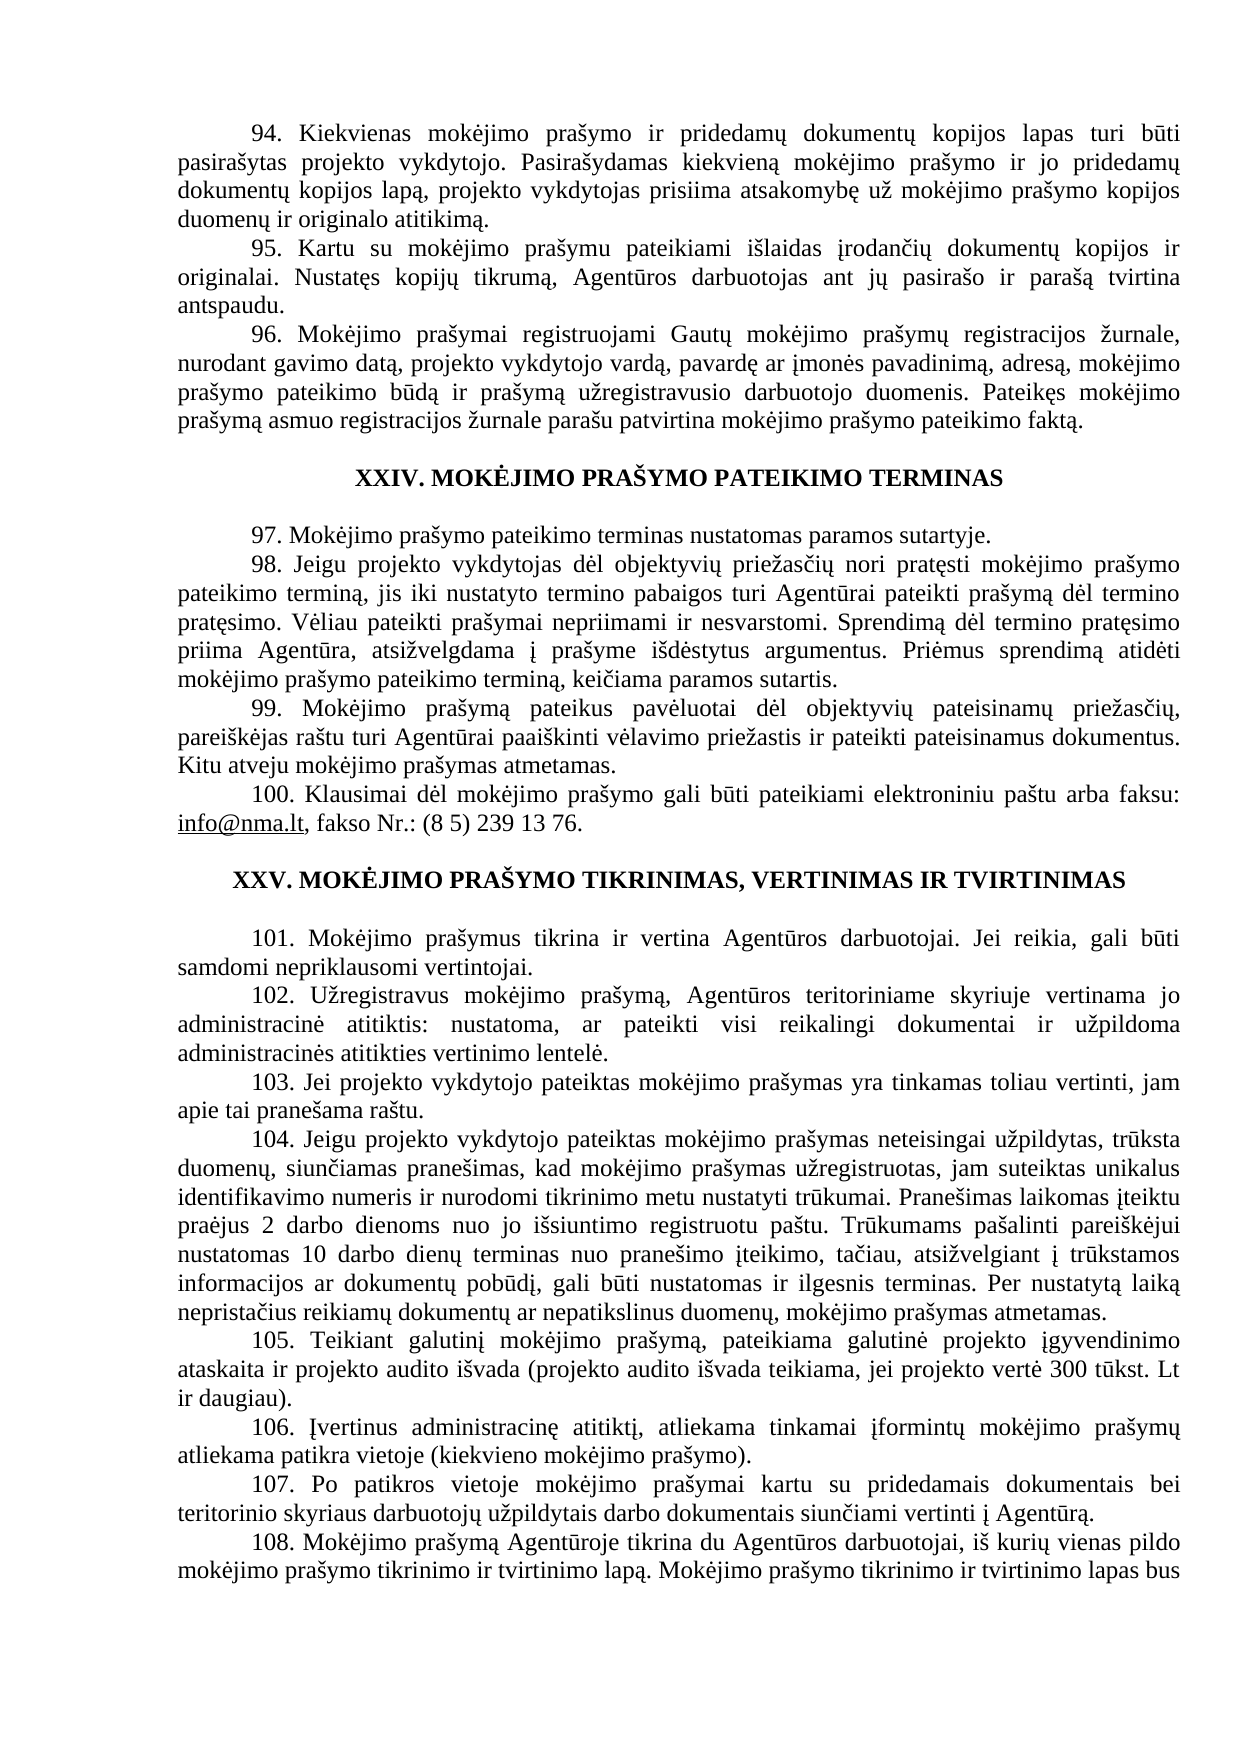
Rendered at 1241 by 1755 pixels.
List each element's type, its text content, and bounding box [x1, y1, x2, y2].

text 101. Mokėjimo prašymus tikrina ir vertina Agentūros darbuotojai. Jei reikia, gali būti samdomi nepriklausomi vertintojai. [177, 923, 1181, 981]
text 96. Mokėjimo prašymai registruojami Gautų mokėjimo prašymų registracijos žurnale, nurodant gavimo datą, projekto vykdytojo vardą, pavardę ar įmonės pavadinimą, adresą, mokėjimo prašymo pateikimo būdą ir prašymą užregistravusio darbuotojo duomenis. Pateikęs mokėjimo prašymą asmuo registracijos žurnale parašu patvirtina mokėjimo prašymo pateikimo faktą. [177, 319, 1181, 434]
text XXIV. MOKĖJIMO PRAŠYMO PATEIKIMO TERMINAS [177, 463, 1181, 492]
text 105. Teikiant galutinį mokėjimo prašymą, pateikiama galutinė projekto įgyvendinimo ataskaita ir projekto audito išvada (projekto audito išvada teikiama, jei projekto vertė 300 tūkst. Lt ir daugiau). [177, 1326, 1181, 1412]
text 106. Įvertinus administracinę atitiktį, atliekama tinkamai įformintų mokėjimo prašymų atliekama patikra vietoje (kiekvieno mokėjimo prašymo). [177, 1412, 1181, 1469]
text 108. Mokėjimo prašymą Agentūroje tikrina du Agentūros darbuotojai, iš kurių vienas pildo mokėjimo prašymo tikrinimo ir tvirtinimo lapą. Mokėjimo prašymo tikrinimo ir tvirtinimo lapas bus [177, 1527, 1181, 1584]
text 98. Jeigu projekto vykdytojas dėl objektyvių priežasčių nori pratęsti mokėjimo prašymo pateikimo terminą, jis iki nustatyto termino pabaigos turi Agentūrai pateikti prašymą dėl termino pratęsimo. Vėliau pateikti prašymai nepriimami ir nesvarstomi. Sprendimą dėl termino pratęsimo priima Agentūra, atsižvelgdama į prašyme išdėstytus argumentus. Priėmus sprendimą atidėti mokėjimo prašymo pateikimo terminą, keičiama paramos sutartis. [177, 549, 1181, 693]
text 97. Mokėjimo prašymo pateikimo terminas nustatomas paramos sutartyje. [177, 521, 1181, 549]
text 95. Kartu su mokėjimo prašymu pateikiami išlaidas įrodančių dokumentų kopijos ir originalai. Nustatęs kopijų tikrumą, Agentūros darbuotojas ant jų pasirašo ir parašą tvirtina antspaudu. [177, 233, 1181, 319]
text 100. Klausimai dėl mokėjimo prašymo gali būti pateikiami elektroniniu paštu arba faksu: info@nma.lt, fakso Nr.: (8 5) 239 13 76. [177, 779, 1181, 837]
text 99. Mokėjimo prašymą pateikus pavėluotai dėl objektyvių pateisinamų priežasčių, pareiškėjas raštu turi Agentūrai paaiškinti vėlavimo priežastis ir pateikti pateisinamus dokumentus. Kitu atveju mokėjimo prašymas atmetamas. [177, 693, 1181, 779]
text 103. Jei projekto vykdytojo pateiktas mokėjimo prašymas yra tinkamas toliau vertinti, jam apie tai pranešama raštu. [177, 1067, 1181, 1124]
text XXV. MOKĖJIMO PRAŠYMO TIKRINIMAS, VERTINIMAS IR TVIRTINIMAS [177, 866, 1181, 894]
text 107. Po patikros vietoje mokėjimo prašymai kartu su pridedamais dokumentais bei teritorinio skyriaus darbuotojų užpildytais darbo dokumentais siunčiami vertinti į Agentūrą. [177, 1469, 1181, 1527]
text 104. Jeigu projekto vykdytojo pateiktas mokėjimo prašymas neteisingai užpildytas, trūksta duomenų, siunčiamas pranešimas, kad mokėjimo prašymas užregistruotas, jam suteiktas unikalus identifikavimo numeris ir nurodomi tikrinimo metu nustatyti trūkumai. Pranešimas laikomas įteiktu praėjus 2 darbo dienoms nuo jo išsiuntimo registruotu paštu. Trūkumams pašalinti pareiškėjui nustatomas 10 darbo dienų terminas nuo pranešimo įteikimo, tačiau, atsižvelgiant į trūkstamos informacijos ar dokumentų pobūdį, gali būti nustatomas ir ilgesnis terminas. Per nustatytą laiką nepristačius reikiamų dokumentų ar nepatikslinus duomenų, mokėjimo prašymas atmetamas. [177, 1124, 1181, 1326]
text 102. Užregistravus mokėjimo prašymą, Agentūros teritoriniame skyriuje vertinama jo administracinė atitiktis: nustatoma, ar pateikti visi reikalingi dokumentai ir užpildoma administracinės atitikties vertinimo lentelė. [177, 981, 1181, 1067]
text 94. Kiekvienas mokėjimo prašymo ir pridedamų dokumentų kopijos lapas turi būti pasirašytas projekto vykdytojo. Pasirašydamas kiekvieną mokėjimo prašymo ir jo pridedamų dokumentų kopijos lapą, projekto vykdytojas prisiima atsakomybę už mokėjimo prašymo kopijos duomenų ir originalo atitikimą. [177, 118, 1181, 233]
